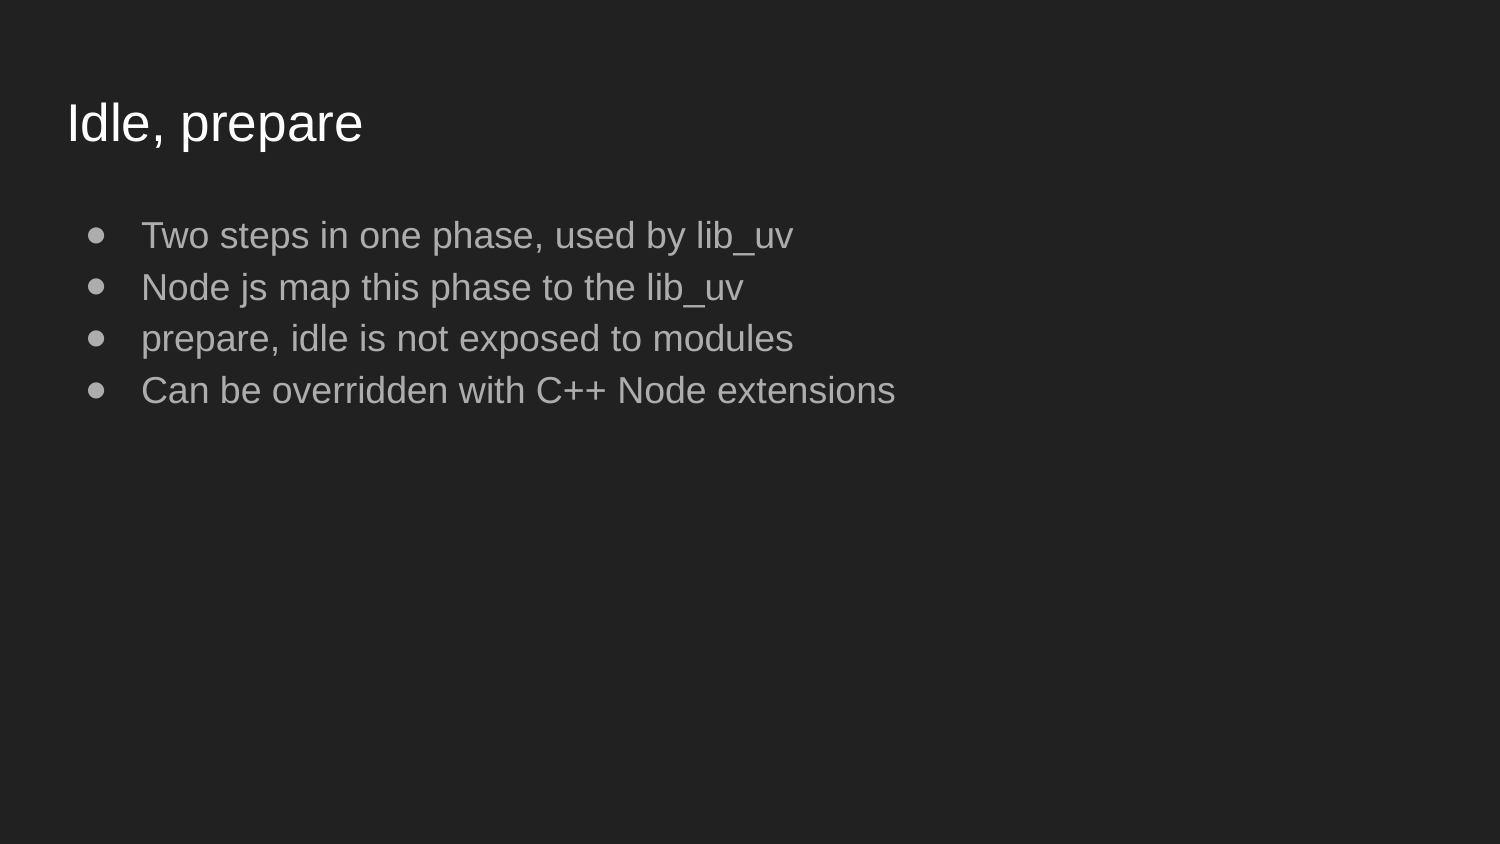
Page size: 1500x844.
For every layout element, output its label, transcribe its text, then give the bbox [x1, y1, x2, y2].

title Idle, prepare [51, 72, 1449, 167]
list Two steps in one phase, used by lib_uv Node js map this phase to the lib_uv prepare, idle is not exposed to modules Can be overridden with C++ Node extensions [51, 189, 1449, 750]
